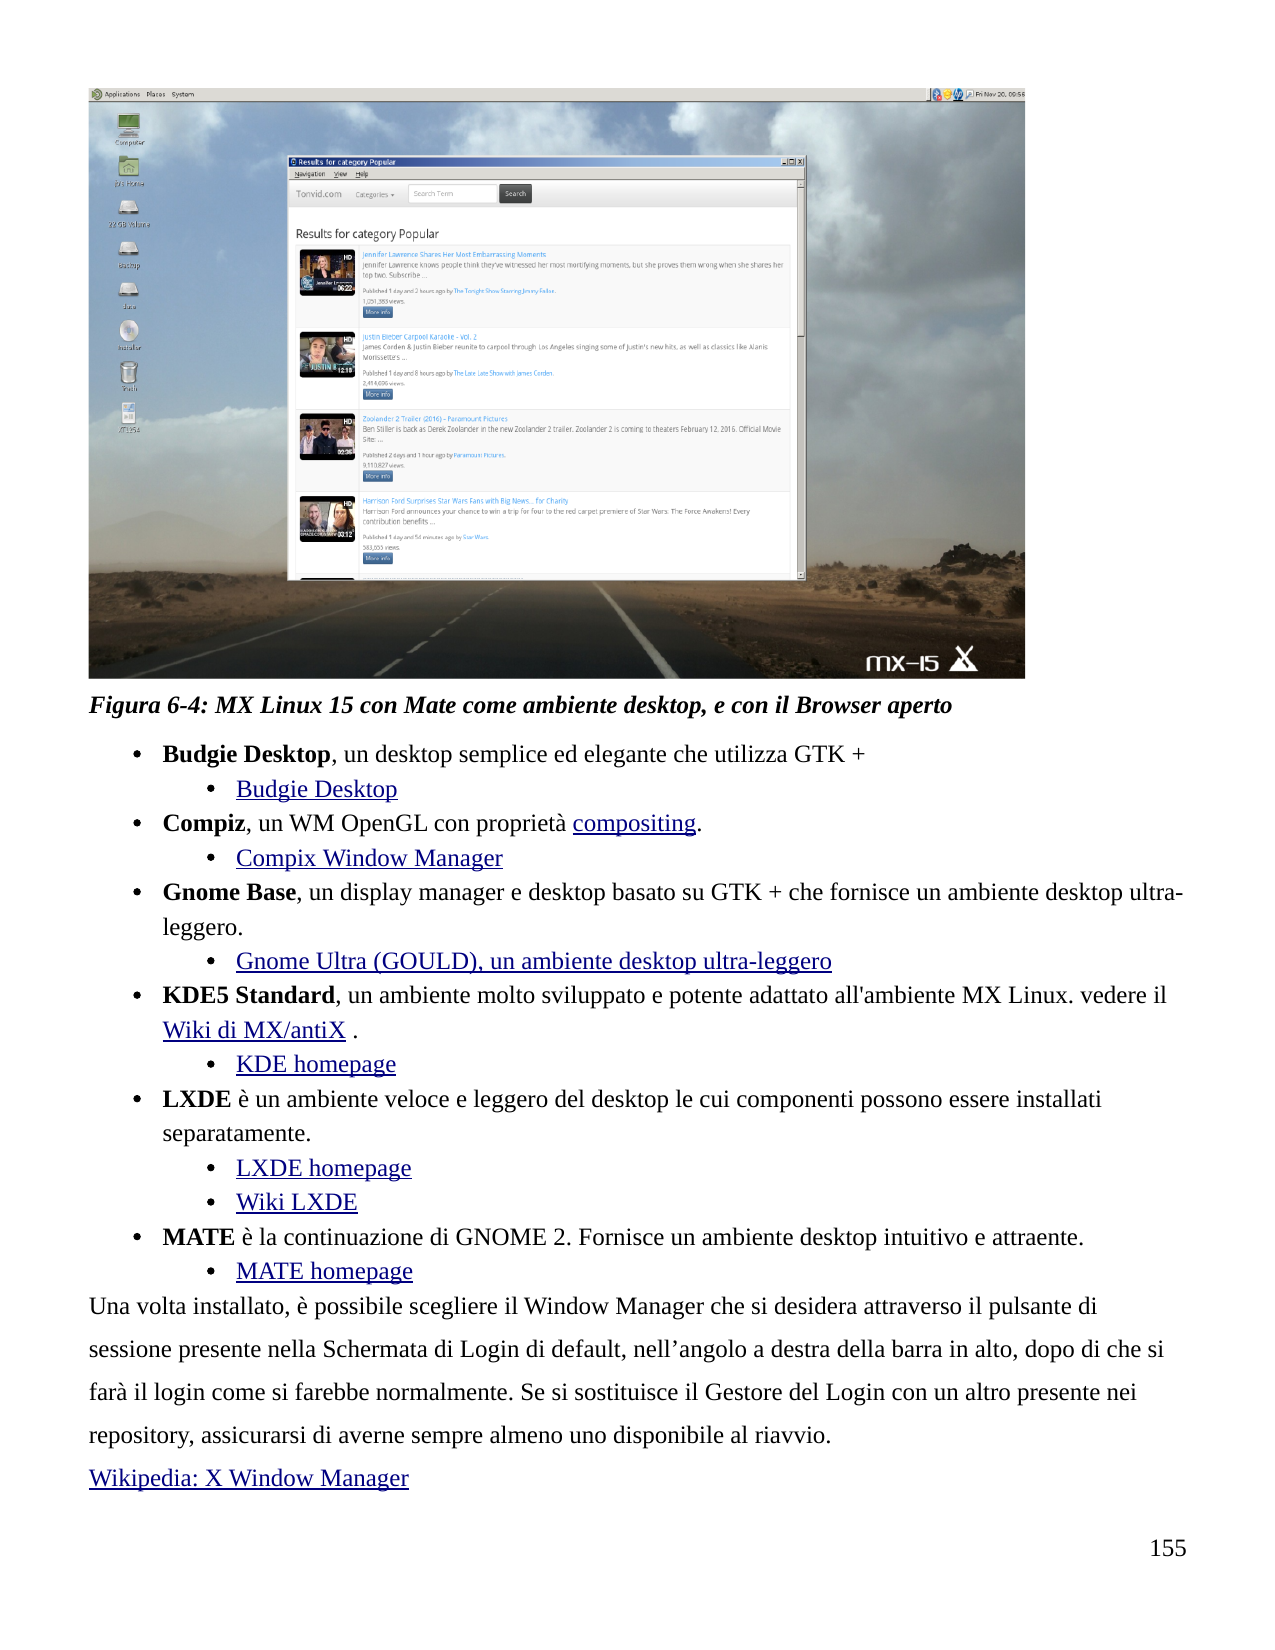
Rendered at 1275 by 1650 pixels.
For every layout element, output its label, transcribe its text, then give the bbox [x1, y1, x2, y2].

list Wiki LXDE [206, 1187, 1186, 1216]
list Budgie Desktop [206, 774, 1186, 802]
list KDE5 Standard, un ambiente molto sviluppato e potente adattato all'ambiente MX Linux. vedere il Wiki di MX/antiX . [133, 981, 1186, 1044]
list LXDE homepage [206, 1153, 1186, 1182]
list MATE è la continuazione di GNOME 2. Fornisce un ambiente desktop intuitivo e attraente. [133, 1222, 1186, 1251]
list Budgie Desktop, un desktop semplice ed elegante che utilizza GTK + [133, 739, 1186, 768]
list Gnome Base, un display manager e desktop basato su GTK + che fornisce un ambiente desktop ultra-leggero. [133, 877, 1186, 940]
text Una volta installato, è possibile scegliere il Window Manager che si desidera attraverso il pulsante di sessione presente nella Schermata di Login di default, nell’angolo a destra della barra in alto, dopo di che si farà il login come si farebbe normalmente. Se si sostituisce il Gestore del Login con un altro presente nei repository, assicurarsi di averne sempre almeno uno disponibile al riavvio. [88, 1291, 1186, 1449]
list KDE homepage [206, 1049, 1186, 1078]
list Compiz, un WM OpenGL con proprietà compositing. [133, 808, 1186, 837]
list MATE homepage [206, 1256, 1186, 1285]
picture [88, 88, 1026, 679]
text Wikipedia: X Window Manager [88, 1463, 1186, 1492]
list LXDE è un ambiente veloce e leggero del desktop le cui componenti possono essere installati separatamente. [133, 1084, 1186, 1147]
text Figura 6-4: MX Linux 15 con Mate come ambiente desktop, e con il Browser aperto [88, 690, 1186, 719]
list Compix Window Manager [206, 843, 1186, 871]
list Gnome Ultra (GOULD), un ambiente desktop ultra-leggero [206, 946, 1186, 975]
